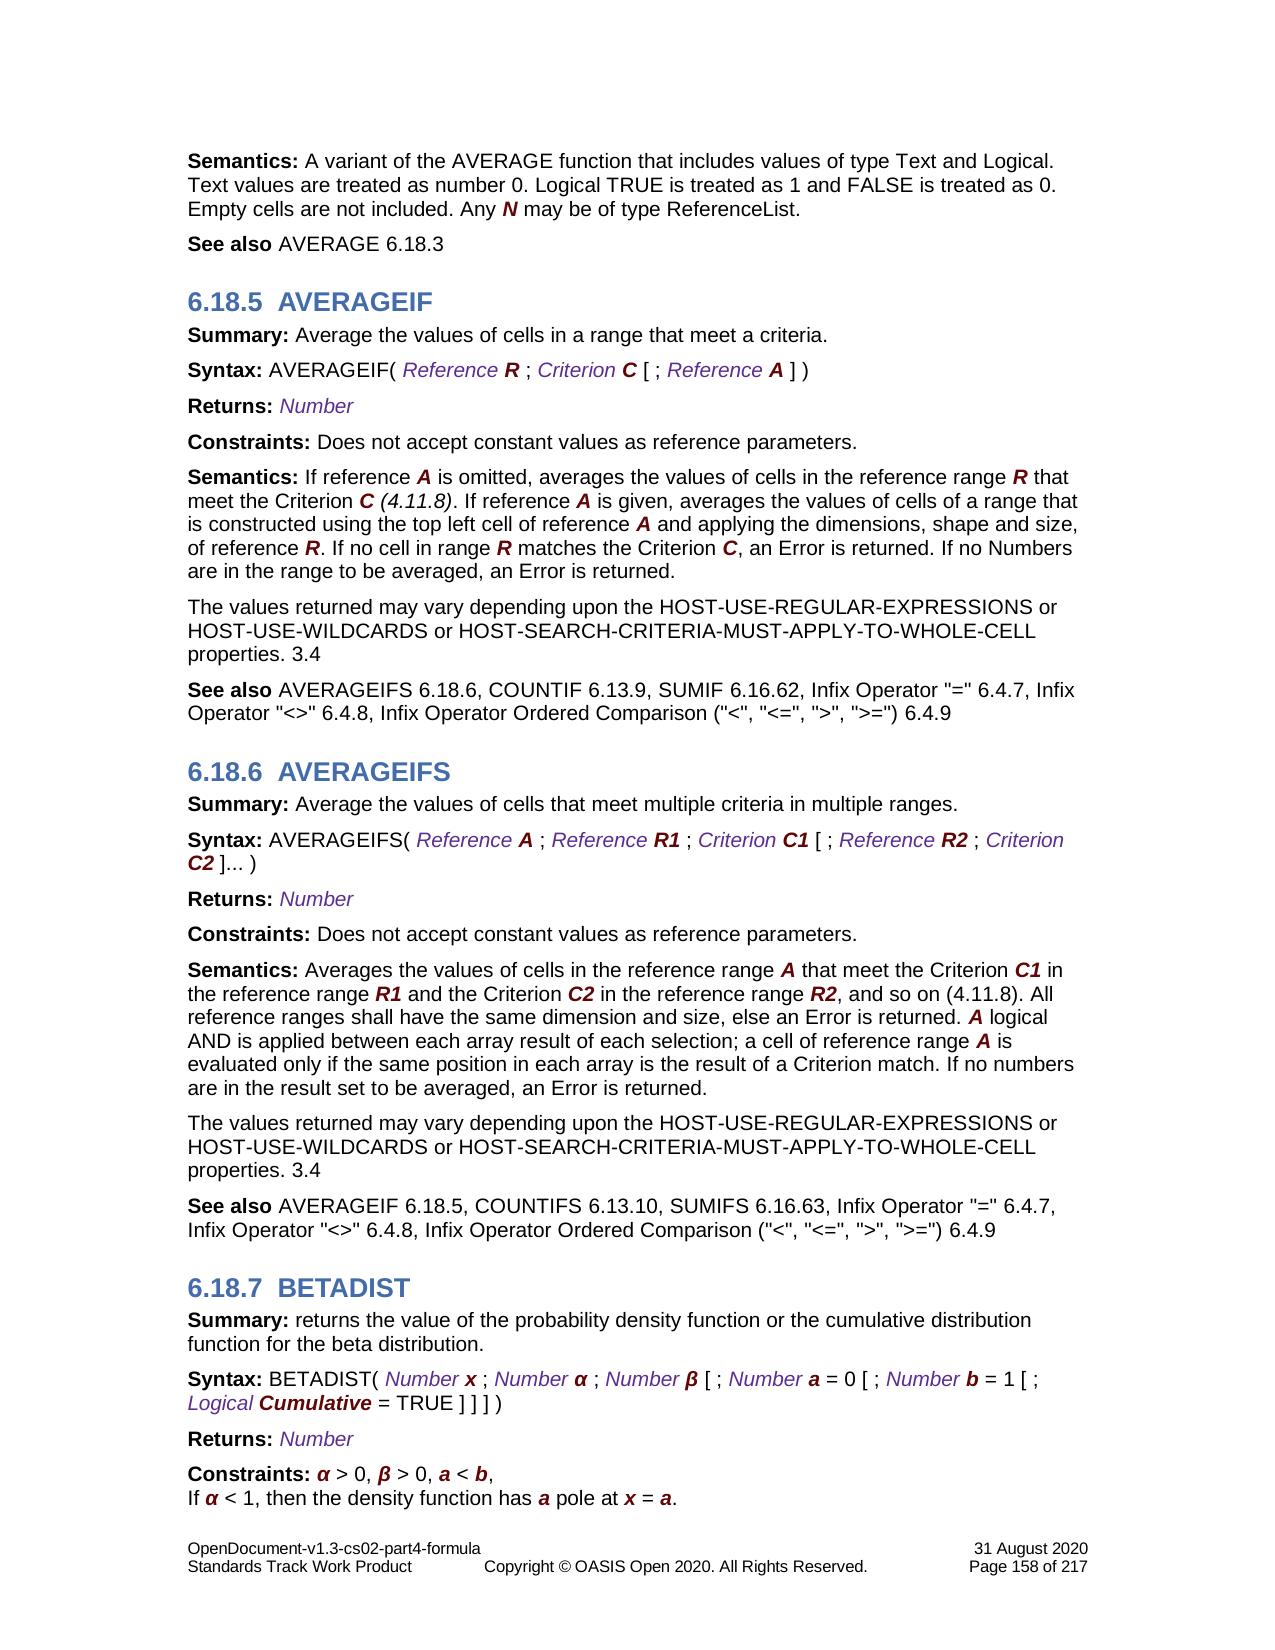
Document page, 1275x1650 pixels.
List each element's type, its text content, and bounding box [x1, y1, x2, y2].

text Returns: Number [187, 394, 1088, 418]
text See also AVERAGEIF 6.18.5, COUNTIFS 6.13.10, SUMIFS 6.16.63, Infix Operator "=" 6.4.7, Infix Operator "<>" 6.4.8, Infix Operator Ordered Comparison ("<", "<=", ">", ">=") 6.4.9 [187, 1194, 1088, 1242]
subtitle BETADIST [187, 1273, 1088, 1303]
text Returns: Number [187, 1427, 1088, 1451]
text Constraints: Does not accept constant values as reference parameters. [187, 923, 1088, 946]
text Semantics: Averages the values of cells in the reference range A that meet the Criterion C1 in the reference range R1 and the Criterion C2 in the reference range R2, and so on (4.11.8). All reference ranges shall have the same dimension and size, else an Error is returned. A logical AND is applied between each array result of each selection; a cell of reference range A is evaluated only if the same position in each array is the result of a Criterion match. If no numbers are in the result set to be averaged, an Error is returned. [187, 958, 1088, 1100]
text Semantics: A variant of the AVERAGE function that includes values of type Text and Logical. Text values are treated as number 0. Logical TRUE is treated as 1 and FALSE is treated as 0. Empty cells are not included. Any N may be of type ReferenceList. [187, 150, 1088, 221]
text The values returned may vary depending upon the HOST-USE-REGULAR-EXPRESSIONS or HOST-USE-WILDCARDS or HOST-SEARCH-CRITERIA-MUST-APPLY-TO-WHOLE-CELL properties. 3.4 [187, 1112, 1088, 1182]
text Constraints: Does not accept constant values as reference parameters. [187, 430, 1088, 454]
text Syntax: BETADIST( Number x ; Number α ; Number β [ ; Number a = 0 [ ; Number b = 1 [ ; Logical Cumulative = TRUE ] ] ] ) [187, 1368, 1088, 1415]
text Returns: Number [187, 887, 1088, 911]
text Summary: returns the value of the probability density function or the cumulative distribution function for the beta distribution. [187, 1309, 1088, 1356]
text Syntax: AVERAGEIF( Reference R ; Criterion C [ ; Reference A ] ) [187, 359, 1088, 382]
text See also AVERAGEIFS 6.18.6, COUNTIF 6.13.9, SUMIF 6.16.62, Infix Operator "=" 6.4.7, Infix Operator "<>" 6.4.8, Infix Operator Ordered Comparison ("<", "<=", ">", ">=") 6.4.9 [187, 678, 1088, 725]
text The values returned may vary depending upon the HOST-USE-REGULAR-EXPRESSIONS or HOST-USE-WILDCARDS or HOST-SEARCH-CRITERIA-MUST-APPLY-TO-WHOLE-CELL properties. 3.4 [187, 596, 1088, 666]
text See also AVERAGE 6.18.3 [187, 233, 1088, 256]
text Summary: Average the values of cells in a range that meet a criteria. [187, 323, 1088, 347]
text Semantics: If reference A is omitted, averages the values of cells in the reference range R that meet the Criterion C (4.11.8). If reference A is given, averages the values of cells of a range that is constructed using the top left cell of reference A and applying the dimensions, shape and size, of reference R. If no cell in range R matches the Criterion C, an Error is returned. If no Numbers are in the range to be averaged, an Error is returned. [187, 466, 1088, 583]
subtitle AVERAGEIF [187, 287, 1088, 317]
text Syntax: AVERAGEIFS( Reference A ; Reference R1 ; Criterion C1 [ ; Reference R2 ; Criterion C2 ]... ) [187, 828, 1088, 875]
text Summary: Average the values of cells that meet multiple criteria in multiple ranges. [187, 792, 1088, 816]
subtitle AVERAGEIFS [187, 756, 1088, 786]
text Constraints: α > 0, β > 0, a < b, If α < 1, then the density function has a pole at x = a. [187, 1463, 1088, 1510]
